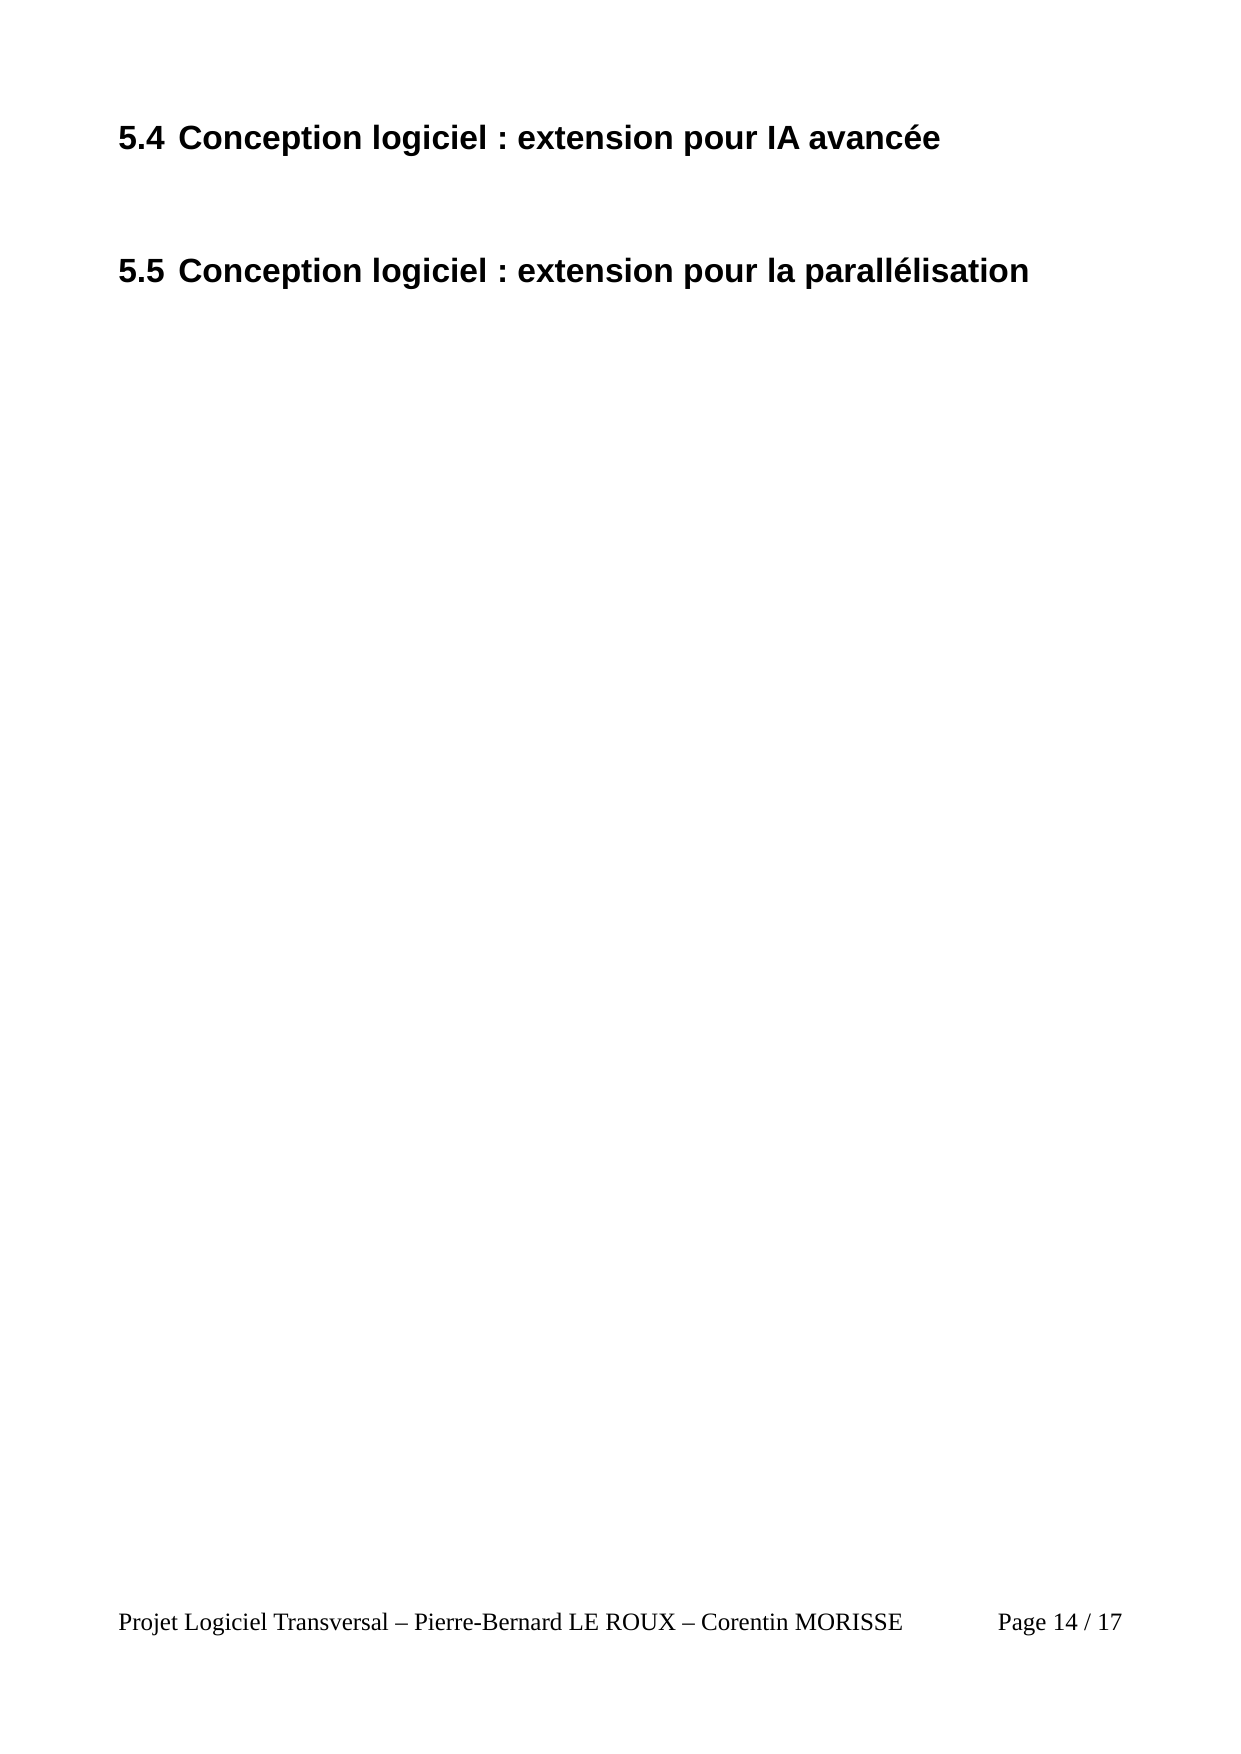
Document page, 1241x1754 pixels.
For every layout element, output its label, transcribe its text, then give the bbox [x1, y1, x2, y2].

subtitle Conception logiciel : extension pour IA avancée [118, 118, 1122, 157]
subtitle Conception logiciel : extension pour la parallélisation [118, 251, 1122, 289]
